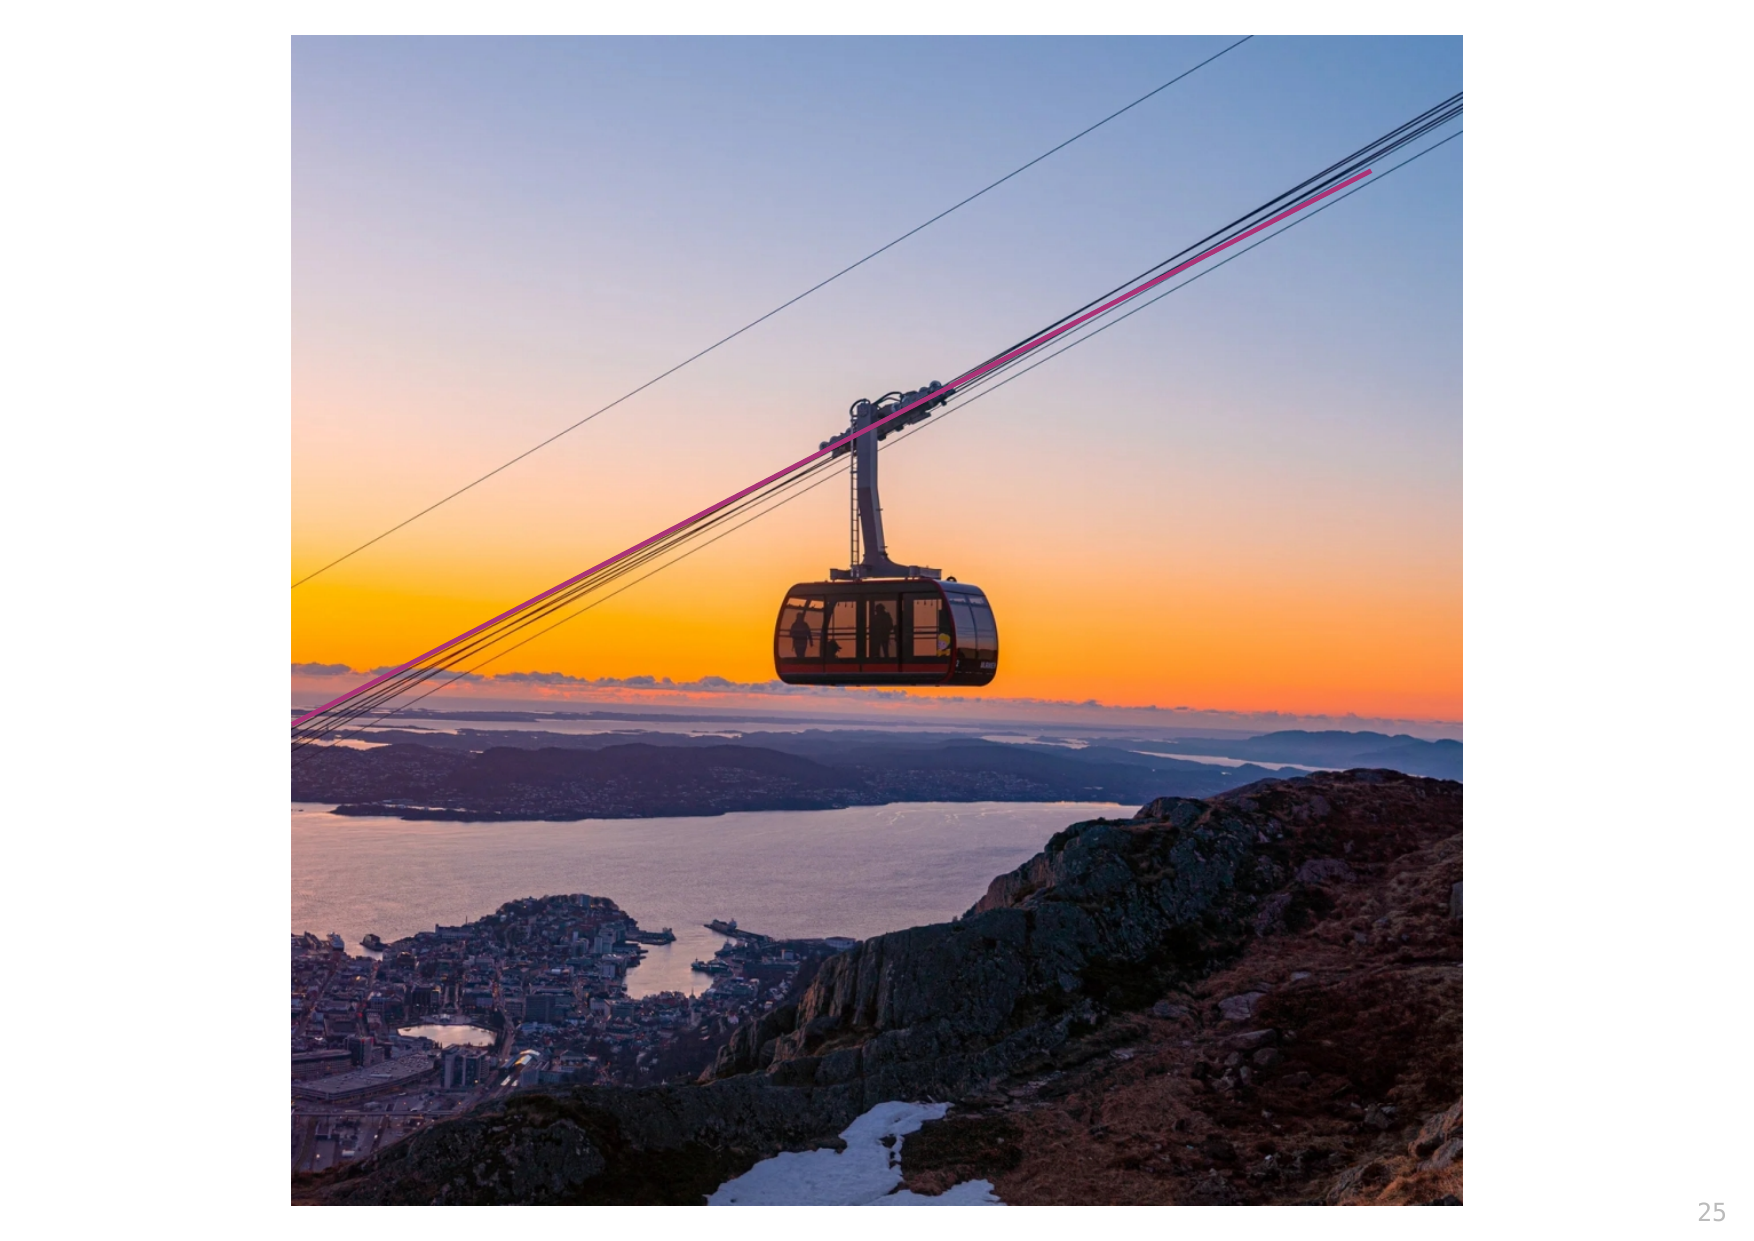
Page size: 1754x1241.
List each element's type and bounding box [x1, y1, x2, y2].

picture [291, 35, 1463, 1206]
